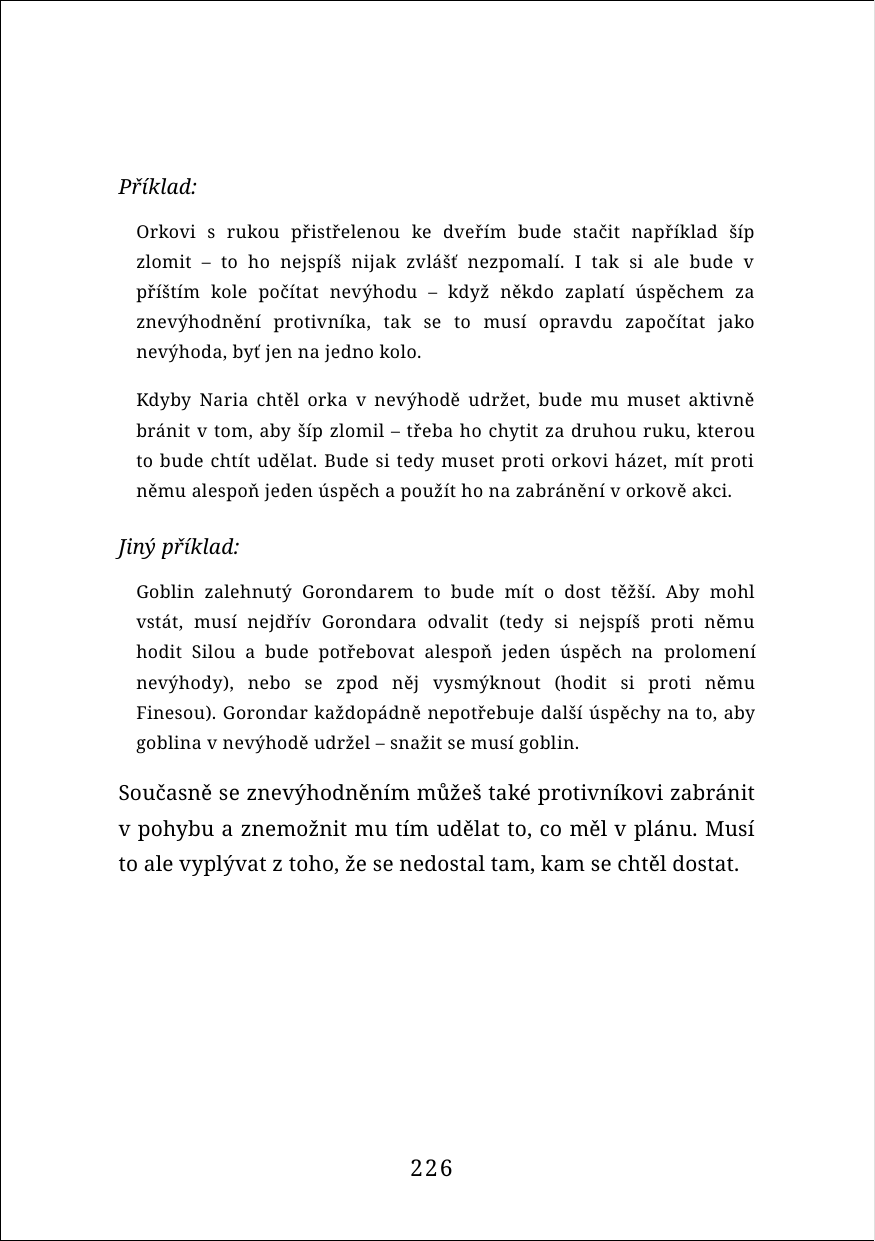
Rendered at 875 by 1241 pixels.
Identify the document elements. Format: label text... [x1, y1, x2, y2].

text Příklad: [118, 172, 756, 200]
text Kdyby Naria chtěl orka v nevýhodě udržet, bude mu muset aktivně bránit v tom, aby šíp zlomil – třeba ho chytit za druhou ruku, kterou to bude chtít udělat. Bude si tedy muset proti orkovi házet, mít proti němu alespoň jeden úspěch a použít ho na zabránění v orkově akci. [136, 388, 756, 503]
text Orkovi s rukou přistřelenou ke dveřím bude stačit například šíp zlomit – to ho nejspíš nijak zvlášť nezpomalí. I tak si ale bude v příštím kole počítat nevýhodu – když někdo zaplatí úspěchem za znevýhodnění protivníka, tak se to musí opravdu započítat jako nevýhoda, byť jen na jedno kolo. [136, 219, 756, 364]
text Goblin zalehnutý Gorondarem to bude mít o dost těžší. Aby mohl vstát, musí nejdřív Gorondara odvalit (tedy si nejspíš proti němu hodit Silou a bude potřebovat alespoň jeden úspěch na prolomení nevýhody), nebo se zpod něj vysmýknout (hodit si proti němu Finesou). Gorondar každopádně nepotřebuje další úspěchy na to, aby goblina v nevýhodě udržel – snažit se musí goblin. [136, 579, 756, 755]
text Jiný příklad: [118, 532, 756, 561]
text Současně se znevýhodněním můžeš také protivníkovi zabránit v pohybu a znemožnit mu tím udělat to, co měl v plánu. Musí to ale vyplývat z toho, že se nedostal tam, kam se chtěl dostat. [118, 778, 756, 878]
